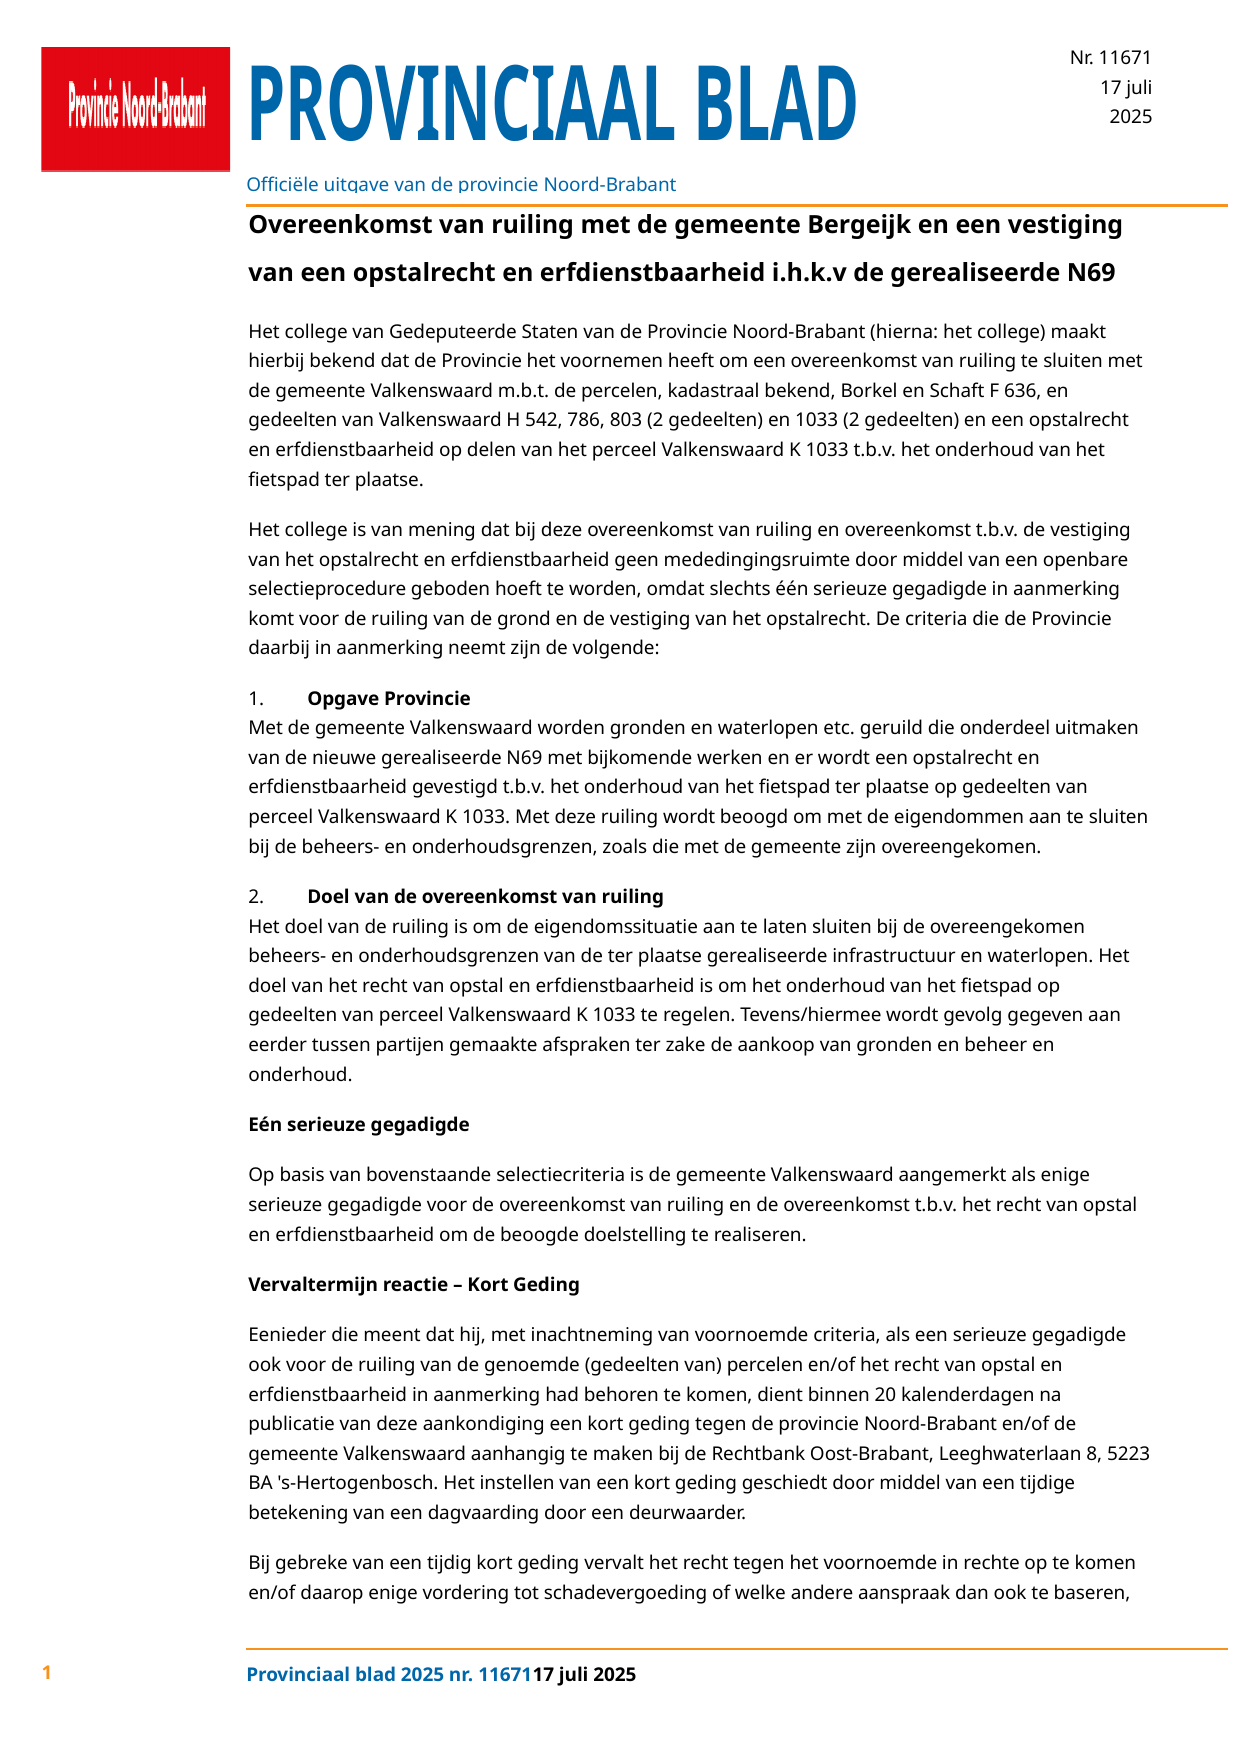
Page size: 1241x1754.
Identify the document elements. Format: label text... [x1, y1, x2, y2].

text Vervaltermijn reactie – Kort Geding [248, 1271, 1152, 1297]
text Bij gebreke van een tijdig kort geding vervalt het recht tegen het voornoemde in rechte op te komen en/of daarop enige vordering tot schadevergoeding of welke andere aanspraak dan ook te baseren, [248, 1549, 1152, 1605]
text Overeenkomst van ruiling met de gemeente Bergeijk en een vestiging van een opstalrecht en erfdienstbaarheid i.h.k.v de gerealiseerde N69 [248, 207, 1152, 288]
picture [41, 47, 231, 172]
text Het college van Gedeputeerde Staten van de Provincie Noord-Brabant (hierna: het college) maakt hierbij bekend dat de Provincie het voornemen heeft om een overeenkomst van ruiling te sluiten met de gemeente Valkenswaard m.b.t. de percelen, kadastraal bekend, Borkel en Schaft F 636, en gedeelten van Valkenswaard H 542, 786, 803 (2 gedeelten) en 1033 (2 gedeelten) en een opstalrecht en erfdienstbaarheid op delen van het perceel Valkenswaard K 1033 t.b.v. het onderhoud van het fietspad ter plaatse. [248, 318, 1152, 492]
text Eenieder die meent dat hij, met inachtneming van voornoemde criteria, als een serieuze gegadigde ook voor de ruiling van de genoemde (gedeelten van) percelen en/of het recht van opstal en erfdienstbaarheid in aanmerking had behoren te komen, dient binnen 20 kalenderdagen na publicatie van deze aankondiging een kort geding tegen de provincie Noord-Brabant en/of de gemeente Valkenswaard aanhangig te maken bij de Rechtbank Oost-Brabant, Leeghwaterlaan 8, 5223 BA 's-Hertogenbosch. Het instellen van een kort geding geschiedt door middel van een tijdige betekening van een dagvaarding door een deurwaarder. [248, 1322, 1152, 1525]
text Het doel van de ruiling is om de eigendomssituatie aan te laten sluiten bij de overeengekomen beheers- en onderhoudsgrenzen van de ter plaatse gerealiseerde infrastructuur en waterlopen. Het doel van het recht van opstal en erfdienstbaarheid is om het onderhoud van het fietspad op gedeelten van perceel Valkenswaard K 1033 te regelen. Tevens/hiermee wordt gevolg gegeven aan eerder tussen partijen gemaakte afspraken ter zake de aankoop van gronden en beheer en onderhoud. [248, 913, 1152, 1087]
text Het college is van mening dat bij deze overeenkomst van ruiling en overeenkomst t.b.v. de vestiging van het opstalrecht en erfdienstbaarheid geen mededingingsruimte door middel van een openbare selectieprocedure geboden hoeft te worden, omdat slechts één serieuze gegadigde in aanmerking komt voor de ruiling van de grond en de vestiging van het opstalrecht. De criteria die de Provincie daarbij in aanmerking neemt zijn de volgende: [248, 516, 1152, 660]
list Opgave Provincie [248, 685, 1152, 711]
text Met de gemeente Valkenswaard worden gronden en waterlopen etc. geruild die onderdeel uitmaken van de nieuwe gerealiseerde N69 met bijkomende werken en er wordt een opstalrecht en erfdienstbaarheid gevestigd t.b.v. het onderhoud van het fietspad ter plaatse op gedeelten van perceel Valkenswaard K 1033. Met deze ruiling wordt beoogd om met de eigendommen aan te sluiten bij de beheers- en onderhoudsgrenzen, zoals die met de gemeente zijn overeengekomen. [248, 714, 1152, 859]
text Op basis van bovenstaande selectiecriteria is de gemeente Valkenswaard aangemerkt als enige serieuze gegadigde voor de overeenkomst van ruiling en de overeenkomst t.b.v. het recht van opstal en erfdienstbaarheid om de beoogde doelstelling te realiseren. [248, 1162, 1152, 1247]
list Doel van de overeenkomst van ruiling [248, 883, 1152, 909]
text Eén serieuze gegadigde [248, 1111, 1152, 1137]
